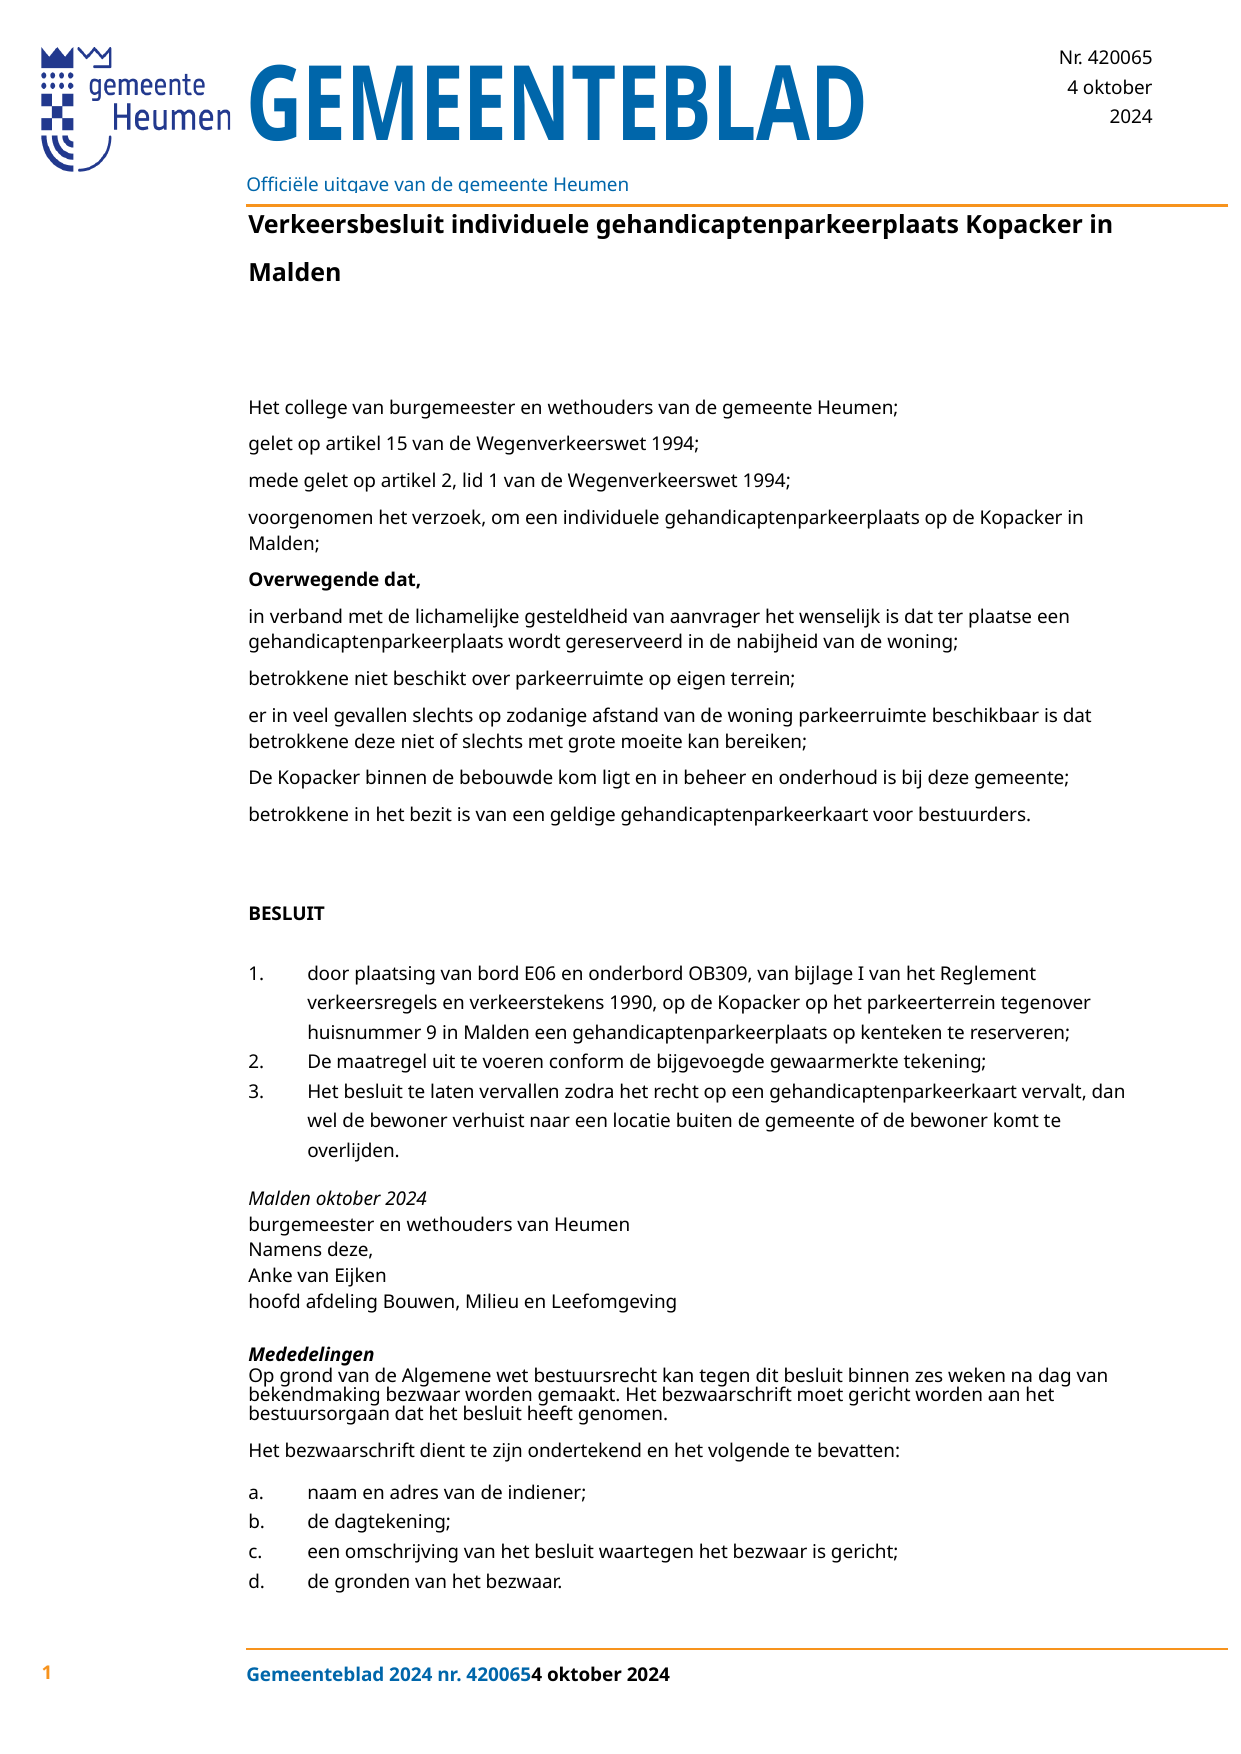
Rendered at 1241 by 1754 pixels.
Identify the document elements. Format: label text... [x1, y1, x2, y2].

list een omschrijving van het besluit waartegen het bezwaar is gericht; [248, 1538, 1152, 1564]
text Op grond van de Algemene wet bestuursrecht kan tegen dit besluit binnen zes weken na dag van bekendmaking bezwaar worden gemaakt. Het bezwaarschrift moet gericht worden aan het bestuursorgaan dat het besluit heeft genomen. [248, 1367, 1152, 1424]
text voorgenomen het verzoek, om een individuele gehandicaptenparkeerplaats op de Kopacker in Malden; [248, 504, 1152, 555]
text Het college van burgemeester en wethouders van de gemeente Heumen; [248, 394, 1152, 420]
list de dagtekening; [248, 1509, 1152, 1534]
list De maatregel uit te voeren conform de bijgevoegde gewaarmerkte tekening; [248, 1048, 1152, 1074]
text Anke van Eijken [248, 1262, 1152, 1288]
text betrokkene in het bezit is van een geldige gehandicaptenparkeerkaart voor bestuurders. [248, 801, 1152, 827]
picture [41, 47, 231, 172]
text Verkeersbesluit individuele gehandicaptenparkeerplaats Kopacker in Malden [248, 207, 1152, 288]
text Malden oktober 2024 [248, 1185, 1152, 1211]
text Overwegende dat, [248, 566, 1152, 592]
text mede gelet op artikel 2, lid 1 van de Wegenverkeerswet 1994; [248, 467, 1152, 493]
text De Kopacker binnen de bebouwde kom ligt en in beheer en onderhoud is bij deze gemeente; [248, 764, 1152, 790]
text in verband met de lichamelijke gesteldheid van aanvrager het wenselijk is dat ter plaatse een gehandicaptenparkeerplaats wordt gereserveerd in de nabijheid van de woning; [248, 603, 1152, 654]
text gelet op artikel 15 van de Wegenverkeerswet 1994; [248, 431, 1152, 456]
text hoofd afdeling Bouwen, Milieu en Leefomgeving [248, 1288, 1152, 1314]
list door plaatsing van bord E06 en onderbord OB309, van bijlage I van het Reglement verkeersregels en verkeerstekens 1990, op de Kopacker op het parkeerterrein tegenover huisnummer 9 in Malden een gehandicaptenparkeerplaats op kenteken te reserveren; [248, 960, 1152, 1044]
text Namens deze, [248, 1236, 1152, 1262]
text betrokkene niet beschikt over parkeerruimte op eigen terrein; [248, 665, 1152, 691]
list de gronden van het bezwaar. [248, 1568, 1152, 1593]
text Het bezwaarschrift dient te zijn ondertekend en het volgende te bevatten: [248, 1442, 1152, 1461]
text Mededelingen [248, 1341, 1152, 1367]
text BESLUIT [248, 901, 1152, 926]
list Het besluit te laten vervallen zodra het recht op een gehandicaptenparkeerkaart vervalt, dan wel de bewoner verhuist naar een locatie buiten de gemeente of de bewoner komt te overlijden. [248, 1078, 1152, 1163]
text burgemeester en wethouders van Heumen [248, 1211, 1152, 1236]
list naam en adres van de indiener; [248, 1479, 1152, 1505]
text er in veel gevallen slechts op zodanige afstand van de woning parkeerruimte beschikbaar is dat betrokkene deze niet of slechts met grote moeite kan bereiken; [248, 702, 1152, 753]
